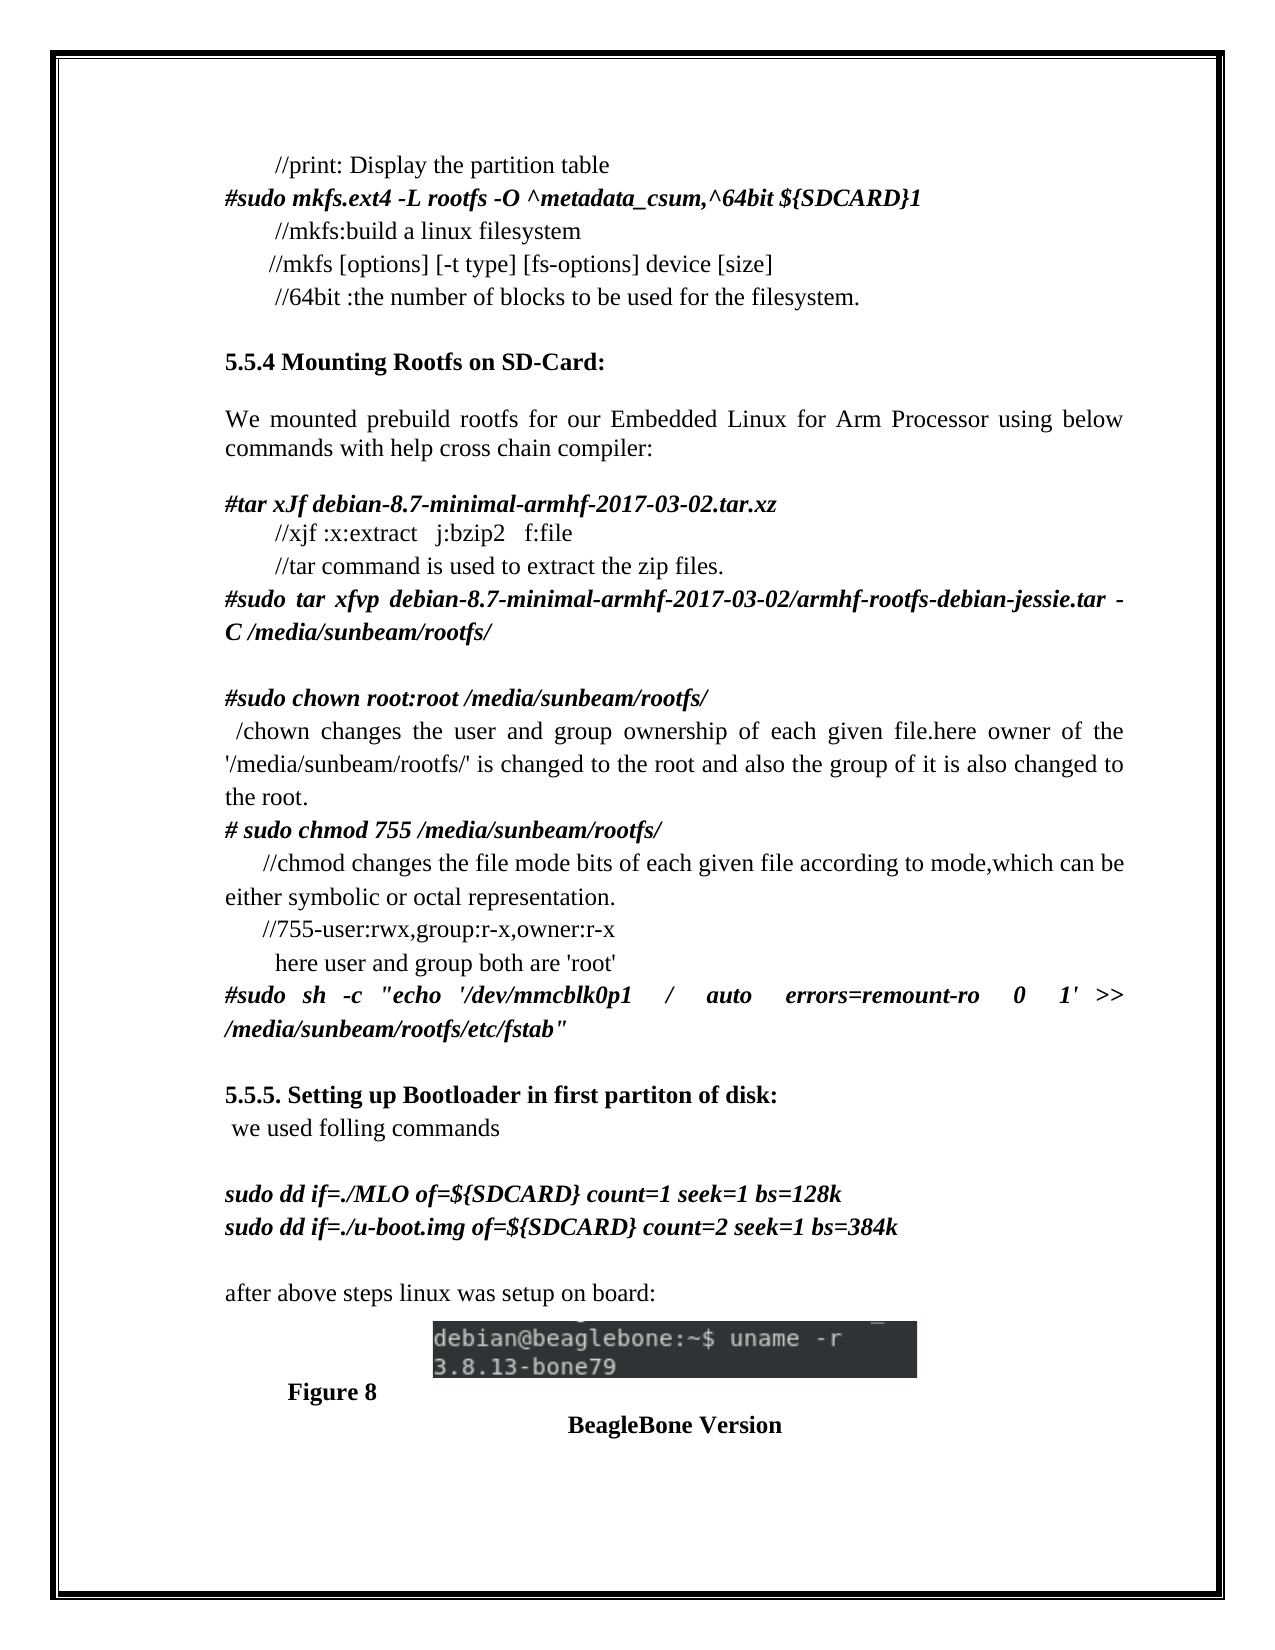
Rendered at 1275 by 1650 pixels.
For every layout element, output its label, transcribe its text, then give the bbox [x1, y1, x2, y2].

text after above steps linux was setup on board: [225, 1278, 1125, 1307]
text //mkfs [options] [-t type] [fs-options] device [size] [225, 249, 1125, 278]
text #sudo tar xfvp debian-8.7-minimal-armhf-2017-03-02/armhf-rootfs-debian-jessie.tar -C /media/sunbeam/rootfs/ [225, 584, 1125, 646]
text here user and group both are 'root' [225, 948, 1125, 976]
text //755-user:rwx,group:r-x,owner:r-x [225, 914, 1125, 943]
text We mounted prebuild rootfs for our Embedded Linux for Arm Processor using below commands with help cross chain compiler: [225, 404, 1125, 462]
text //mkfs:build a linux filesystem [225, 216, 1125, 245]
text sudo dd if=./u-boot.img of=${SDCARD} count=2 seek=1 bs=384k [225, 1212, 1125, 1241]
text Figure 8 BeagleBone Version [225, 1377, 1125, 1439]
text //64bit :the number of blocks to be used for the filesystem. [225, 282, 1125, 311]
text //xjf :x:extract j:bzip2 f:file [225, 518, 1125, 547]
text # sudo chmod 755 /media/sunbeam/rootfs/ [225, 816, 1125, 844]
text //chmod changes the file mode bits of each given file according to mode,which can be either symbolic or octal representation. [225, 848, 1125, 910]
text //tar command is used to extract the zip files. [225, 551, 1125, 580]
text #sudo chown root:root /media/sunbeam/rootfs/ [225, 683, 1125, 712]
text #sudo mkfs.ext4 -L rootfs -O ^metadata_csum,^64bit ${SDCARD}1 [225, 183, 1125, 212]
text we used folling commands [225, 1113, 1125, 1141]
text #tar xJf debian-8.7-minimal-armhf-2017-03-02.tar.xz [225, 489, 1125, 518]
text /chown changes the user and group ownership of each given file.here owner of the '/media/sunbeam/rootfs/' is changed to the root and also the group of it is also changed to the root. [225, 716, 1125, 811]
text sudo dd if=./MLO of=${SDCARD} count=1 seek=1 bs=128k [225, 1179, 1125, 1207]
text //print: Display the partition table [225, 150, 1125, 179]
text 5.5.5. Setting up Bootloader in first partiton of disk: [225, 1080, 1125, 1108]
picture [432, 1321, 918, 1378]
text #sudo sh -c "echo '/dev/mmcblk0p1 / auto errors=remount-ro 0 1' >> /media/sunbeam/rootfs/etc/fstab" [225, 981, 1125, 1042]
text 5.5.4 Mounting Rootfs on SD-Card: [225, 347, 1125, 376]
